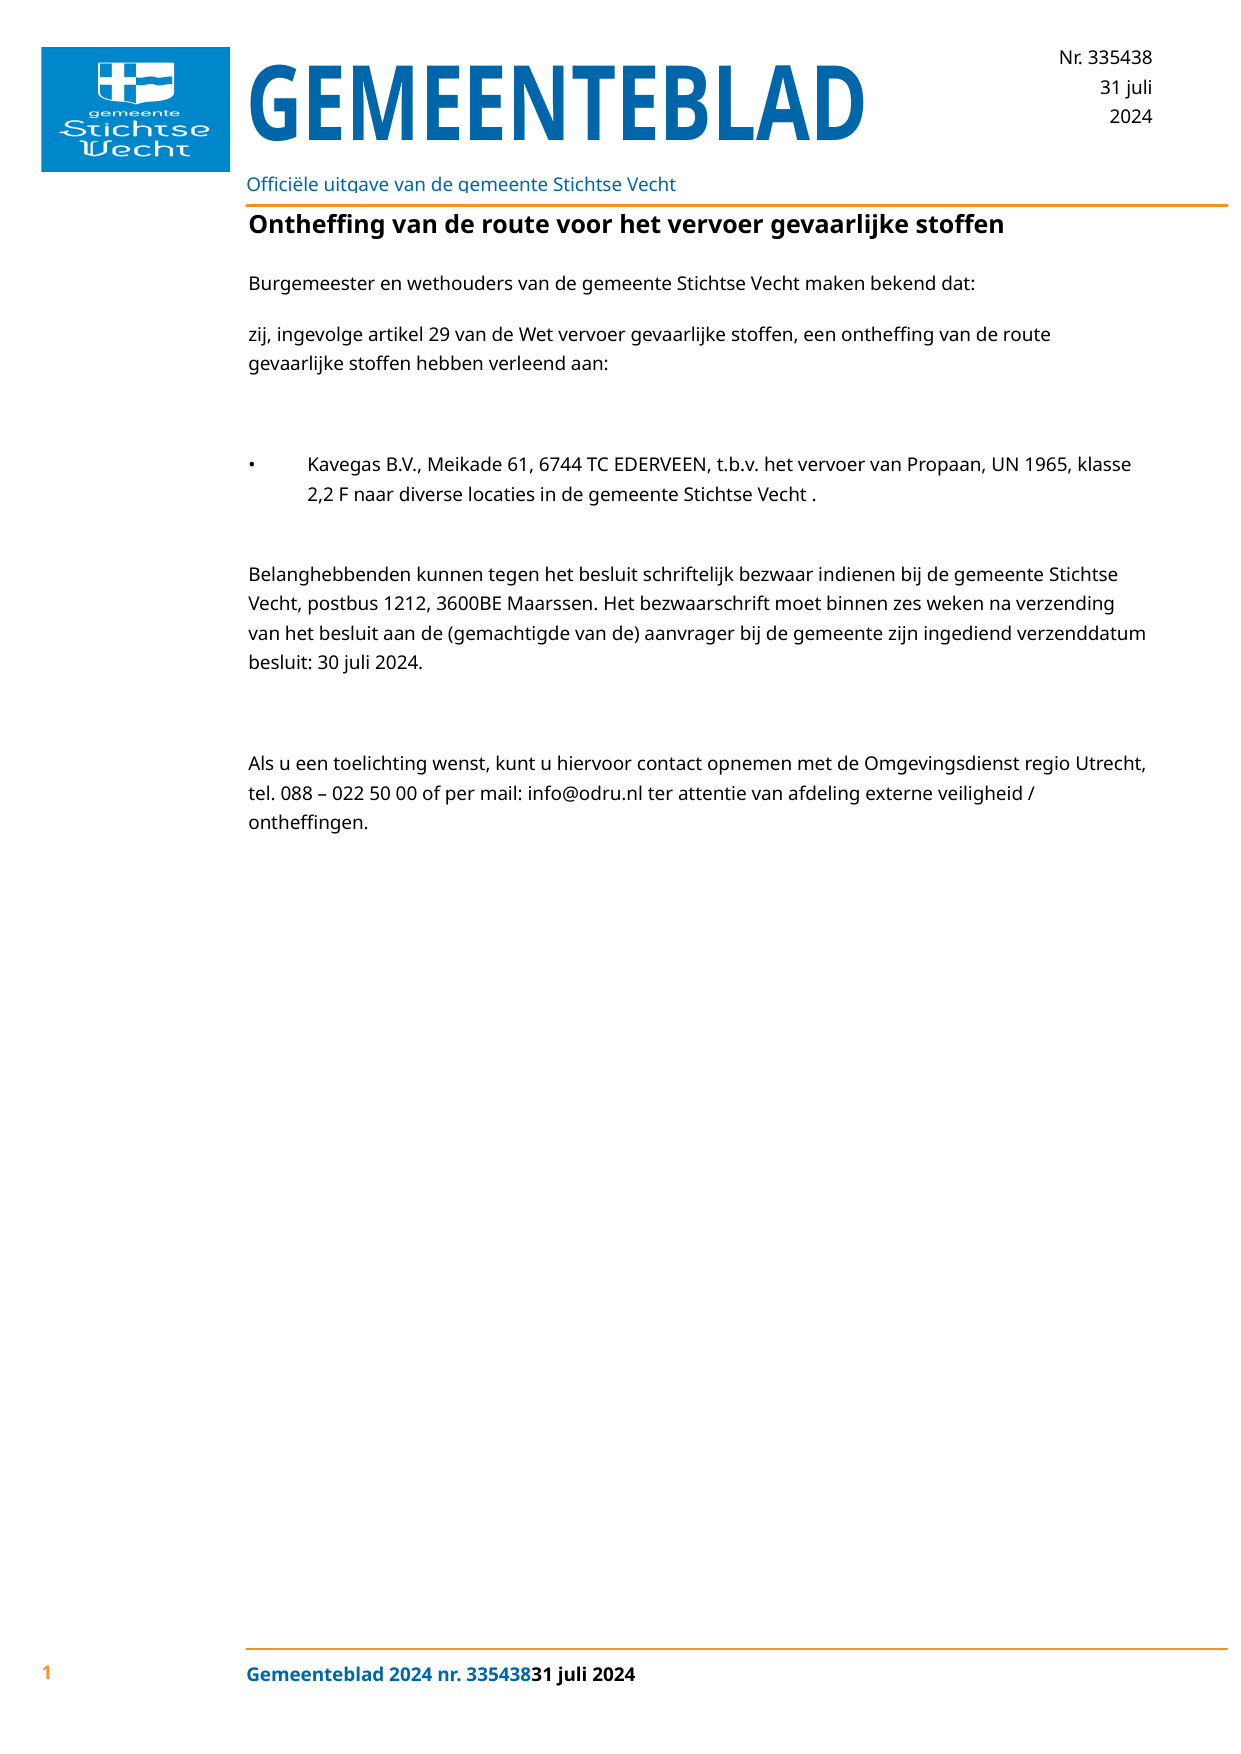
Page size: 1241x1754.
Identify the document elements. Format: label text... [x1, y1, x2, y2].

text Burgemeester en wethouders van de gemeente Stichtse Vecht maken bekend dat: [248, 270, 1152, 296]
list Kavegas B.V., Meikade 61, 6744 TC EDERVEEN, t.b.v. het vervoer van Propaan, UN 1965, klasse 2,2 F naar diverse locaties in de gemeente Stichtse Vecht . [248, 451, 1152, 506]
text Ontheffing van de route voor het vervoer gevaarlijke stoffen [248, 207, 1152, 241]
picture [137, 63, 174, 103]
text zij, ingevolge artikel 29 van de Wet vervoer gevaarlijke stoffen, een ontheffing van de route gevaarlijke stoffen hebben verleend aan: [248, 321, 1152, 376]
text Belanghebbenden kunnen tegen het besluit schriftelijk bezwaar indienen bij de gemeente Stichtse Vecht, postbus 1212, 3600BE Maarssen. Het bezwaarschrift moet binnen zes weken na verzending van het besluit aan de (gemachtigde van de) aanvrager bij de gemeente zijn ingediend verzenddatum besluit: 30 juli 2024. [248, 561, 1152, 675]
picture [99, 63, 135, 101]
text Als u een toelichting wenst, kunt u hiervoor contact opnemen met de Omgevingsdienst regio Utrecht, tel. 088 – 022 50 00 of per mail: info@odru.nl ter attentie van afdeling externe veiligheid / ontheffingen. [248, 750, 1152, 835]
